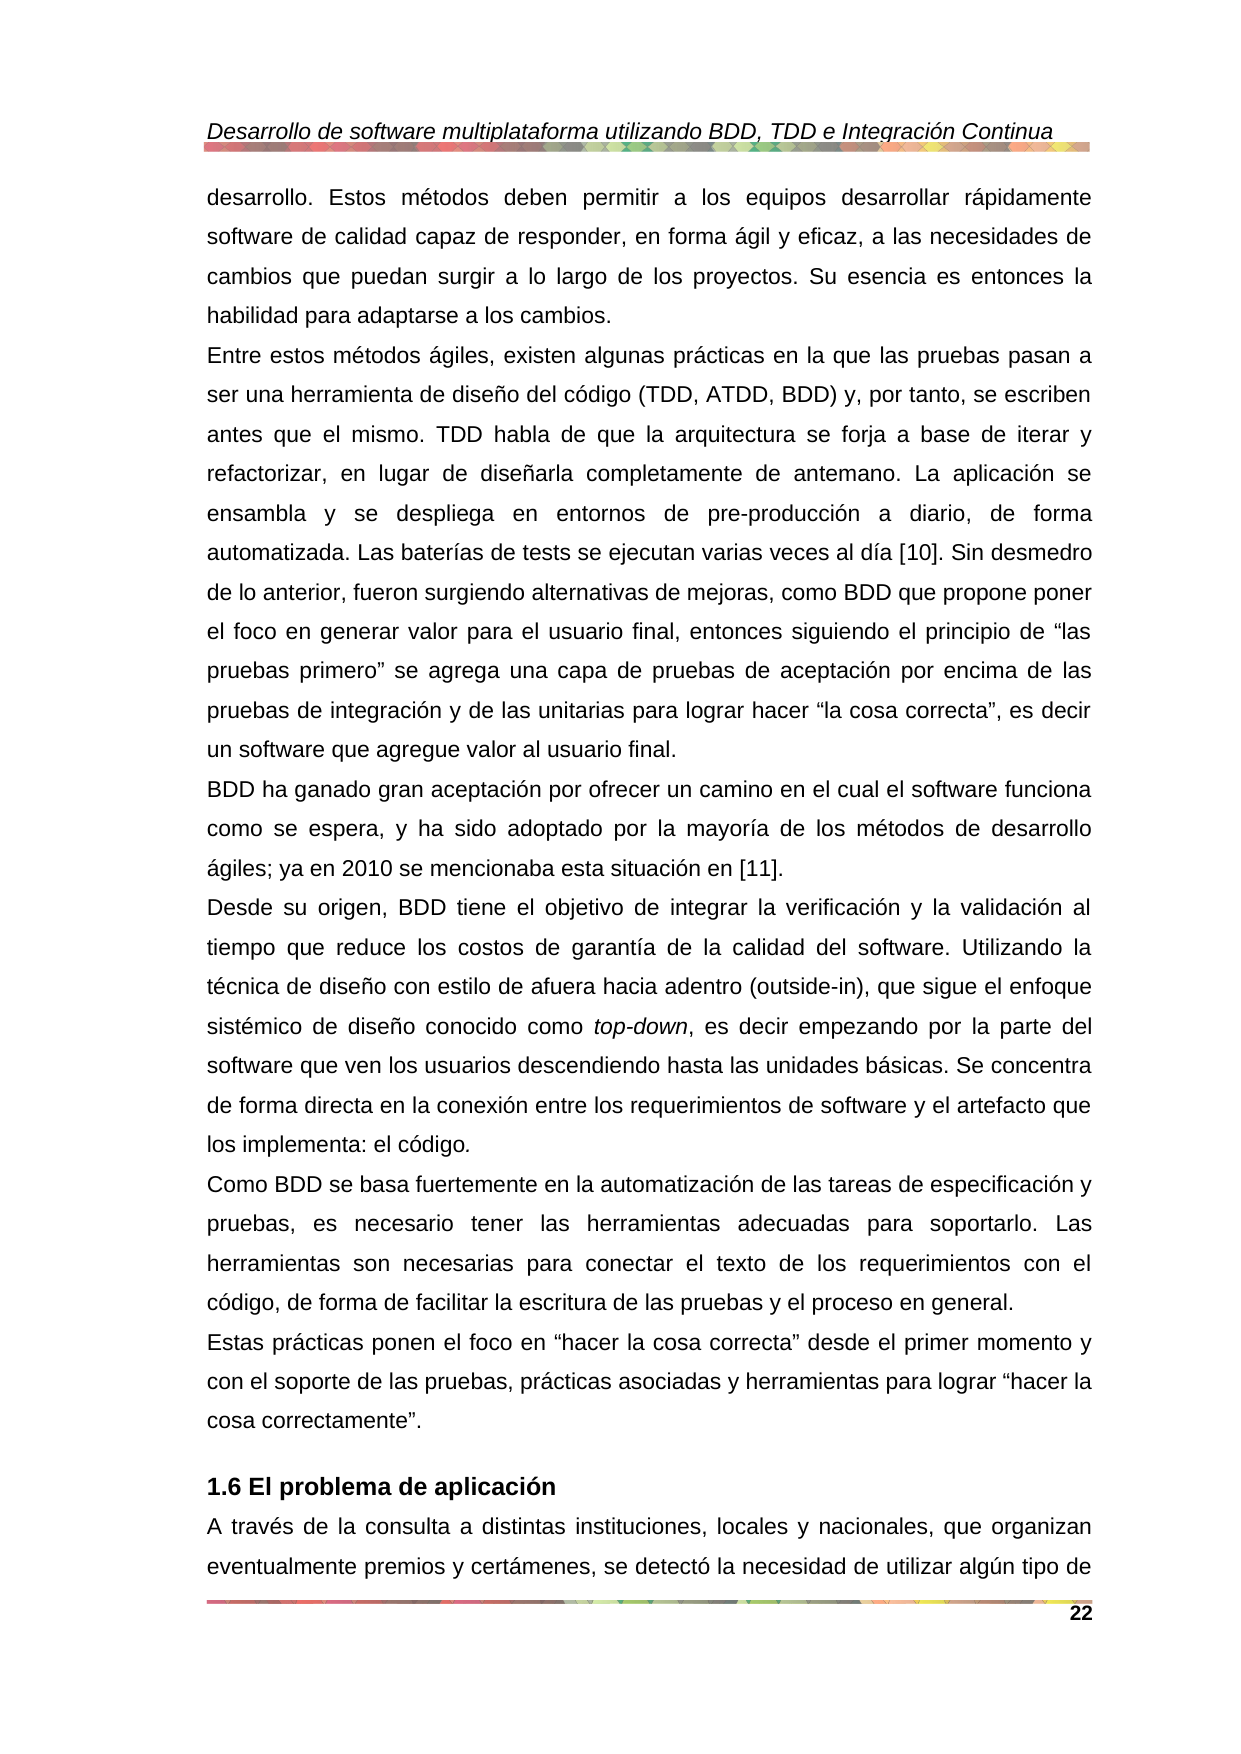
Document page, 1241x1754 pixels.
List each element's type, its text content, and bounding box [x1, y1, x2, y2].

text [203, 142, 1090, 152]
text Estas prácticas ponen el foco en “hacer la cosa correcta” desde el primer momento y con el soporte de las pruebas, prácticas asociadas y herramientas para lograr “hacer la cosa correctamente”. [207, 1328, 1093, 1434]
text Como BDD se basa fuertemente en la automatización de las tareas de especificación y pruebas, es necesario tener las herramientas adecuadas para soportarlo. Las herramientas son necesarias para conectar el texto de los requerimientos con el código, de forma de facilitar la escritura de las pruebas y el proceso en general. [207, 1171, 1093, 1315]
text A través de la consulta a distintas instituciones, locales y nacionales, que organizan eventualmente premios y certámenes, se detectó la necesidad de utilizar algún tipo de [207, 1513, 1093, 1579]
text Entre estos métodos ágiles, existen algunas prácticas en la que las pruebas pasan a ser una herramienta de diseño del código (TDD, ATDD, BDD) y, por tanto, se escriben antes que el mismo. TDD habla de que la arquitectura se forja a base de iterar y refactorizar, en lugar de diseñarla completamente de antemano. La aplicación se ensambla y se despliega en entornos de pre-producción a diario, de forma automatizada. Las baterías de tests se ejecutan varias veces al día [10]. Sin desmedro de lo anterior, fueron surgiendo alternativas de mejoras, como BDD que propone poner el foco en generar valor para el usuario final, entonces siguiendo el principio de “las pruebas primero” se agrega una capa de pruebas de aceptación por encima de las pruebas de integración y de las unitarias para lograr hacer “la cosa correcta”, es decir un software que agregue valor al usuario final. [207, 342, 1093, 763]
subtitle 1.6 El problema de aplicación [207, 1472, 1093, 1501]
text desarrollo. Estos métodos deben permitir a los equipos desarrollar rápidamente software de calidad capaz de responder, en forma ágil y eficaz, a las necesidades de cambios que puedan surgir a lo largo de los proyectos. Su esencia es entonces la habilidad para adaptarse a los cambios. [207, 184, 1093, 328]
text [206, 1600, 1093, 1604]
text BDD ha ganado gran aceptación por ofrecer un camino en el cual el software funciona como se espera, y ha sido adoptado por la mayoría de los métodos de desarrollo ágiles; ya en 2010 se mencionaba esta situación en [11]. [207, 776, 1093, 881]
text Desde su origen, BDD tiene el objetivo de integrar la verificación y la validación al tiempo que reduce los costos de garantía de la calidad del software. Utilizando la técnica de diseño con estilo de afuera hacia adentro (outside-in), que sigue el enfoque sistémico de diseño conocido como top-down, es decir empezando por la parte del software que ven los usuarios descendiendo hasta las unidades básicas. Se concentra de forma directa en la conexión entre los requerimientos de software y el artefacto que los implementa: el código. [207, 894, 1093, 1157]
